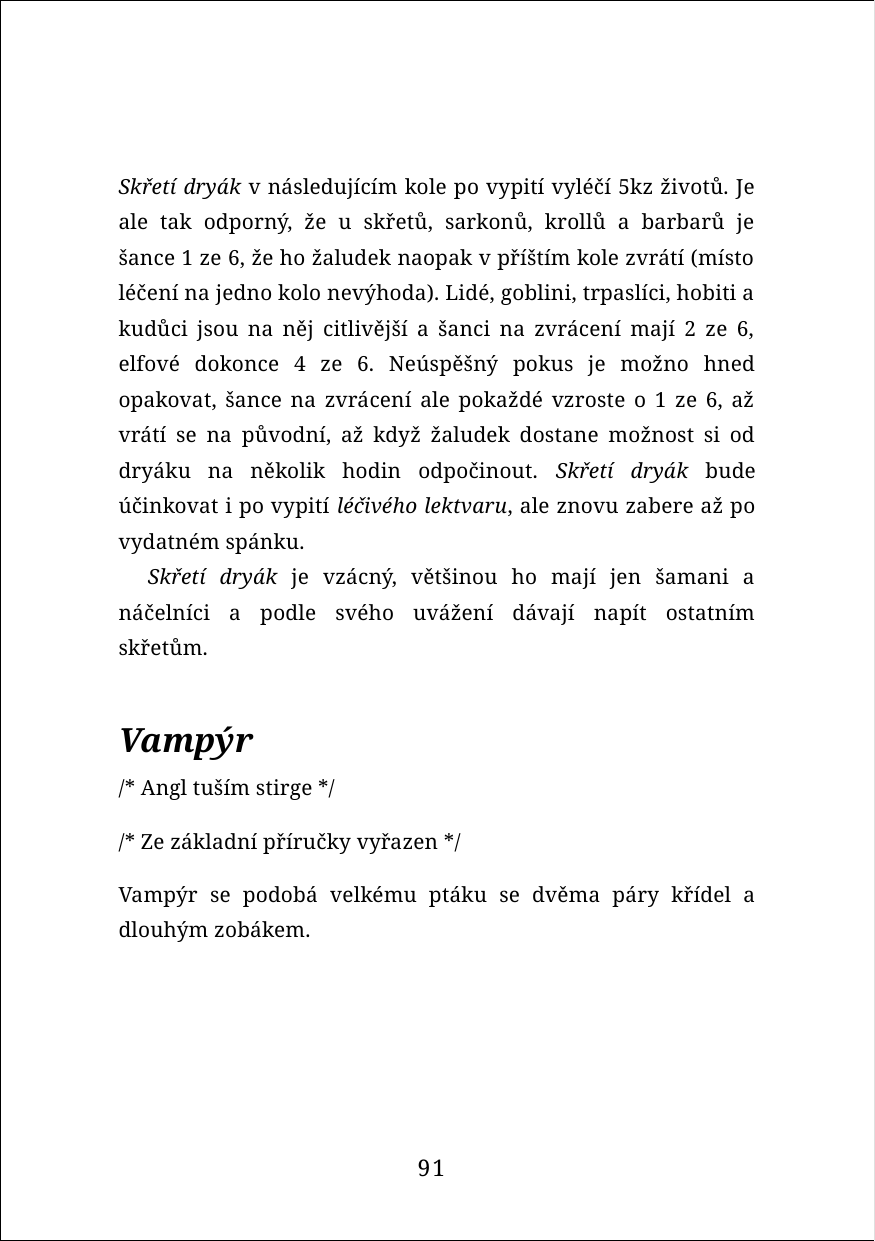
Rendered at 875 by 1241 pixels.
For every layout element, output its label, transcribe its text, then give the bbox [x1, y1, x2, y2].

text Vampýr se podobá velkému ptáku se dvěma páry křídel a dlouhým zobákem. [118, 880, 756, 944]
text /* Ze základní příručky vyřazen */ [118, 827, 756, 855]
text /* Angl tuším stirge */ [118, 773, 756, 802]
subtitle Vampýr [118, 716, 756, 762]
text Skřetí dryák v následujícím kole po vypití vyléčí 5kz životů. Je ale tak odporný, že u skřetů, sarkonů, krollů a barbarů je šance 1 ze 6, že ho žaludek naopak v příštím kole zvrátí (místo léčení na jedno kolo nevýhoda). Lidé, goblini, trpaslíci, hobiti a kudůci jsou na něj citlivější a šanci na zvrácení mají 2 ze 6, elfové dokonce 4 ze 6. Neúspěšný pokus je možno hned opakovat, šance na zvrácení ale pokaždé vzroste o 1 ze 6, až vrátí se na původní, až když žaludek dostane možnost si od dryáku na několik hodin odpočinout. Skřetí dryák bude účinkovat i po vypití léčivého lektvaru, ale znovu zabere až po vydatném spánku. Skřetí dryák je vzácný, většinou ho mají jen šamani a náčelníci a podle svého uvážení dávají napít ostatním skřetům. [118, 172, 756, 662]
